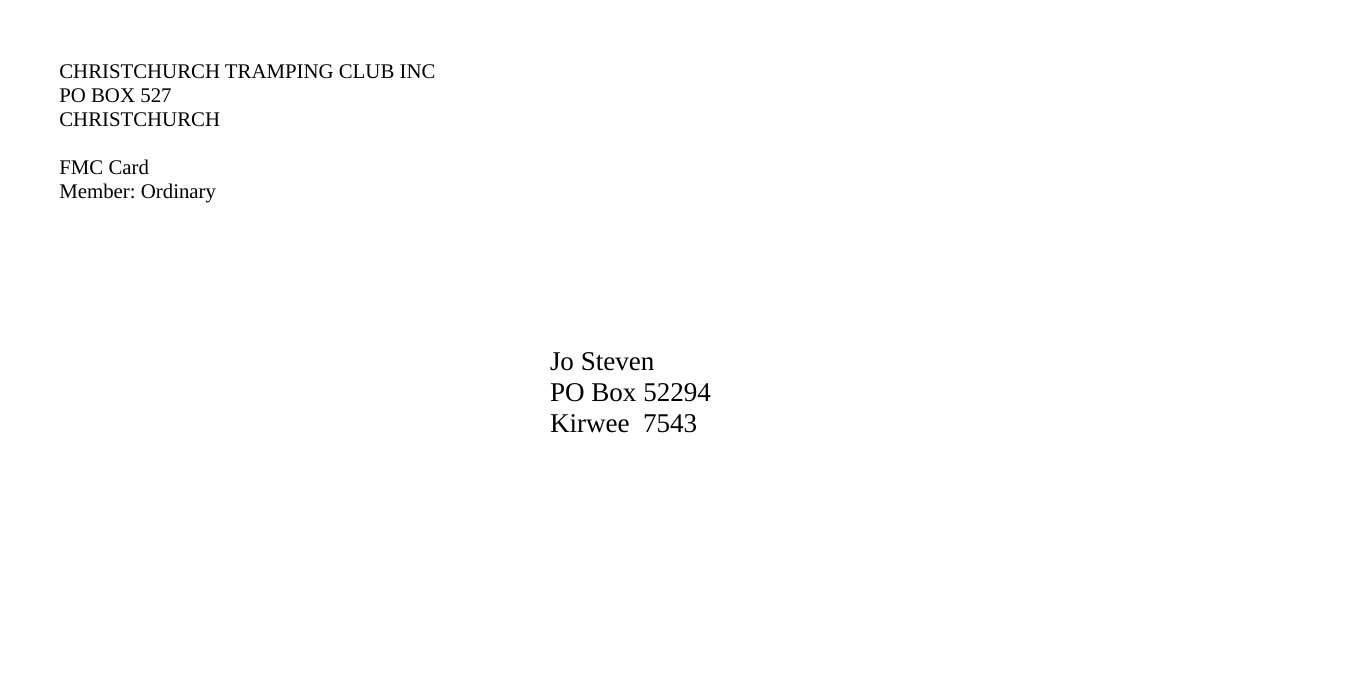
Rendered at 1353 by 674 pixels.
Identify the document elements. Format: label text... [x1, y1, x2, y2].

text Kirwee 7543 [550, 407, 1293, 438]
text Member: Ordinary [59, 179, 1293, 203]
text PO Box 52294 [550, 376, 1293, 407]
text CHRISTCHURCH [59, 107, 1293, 131]
text Jo Steven [550, 345, 1293, 376]
text CHRISTCHURCH TRAMPING CLUB INC [59, 59, 1293, 83]
text PO BOX 527 [59, 83, 1293, 107]
text FMC Card [59, 155, 1293, 179]
